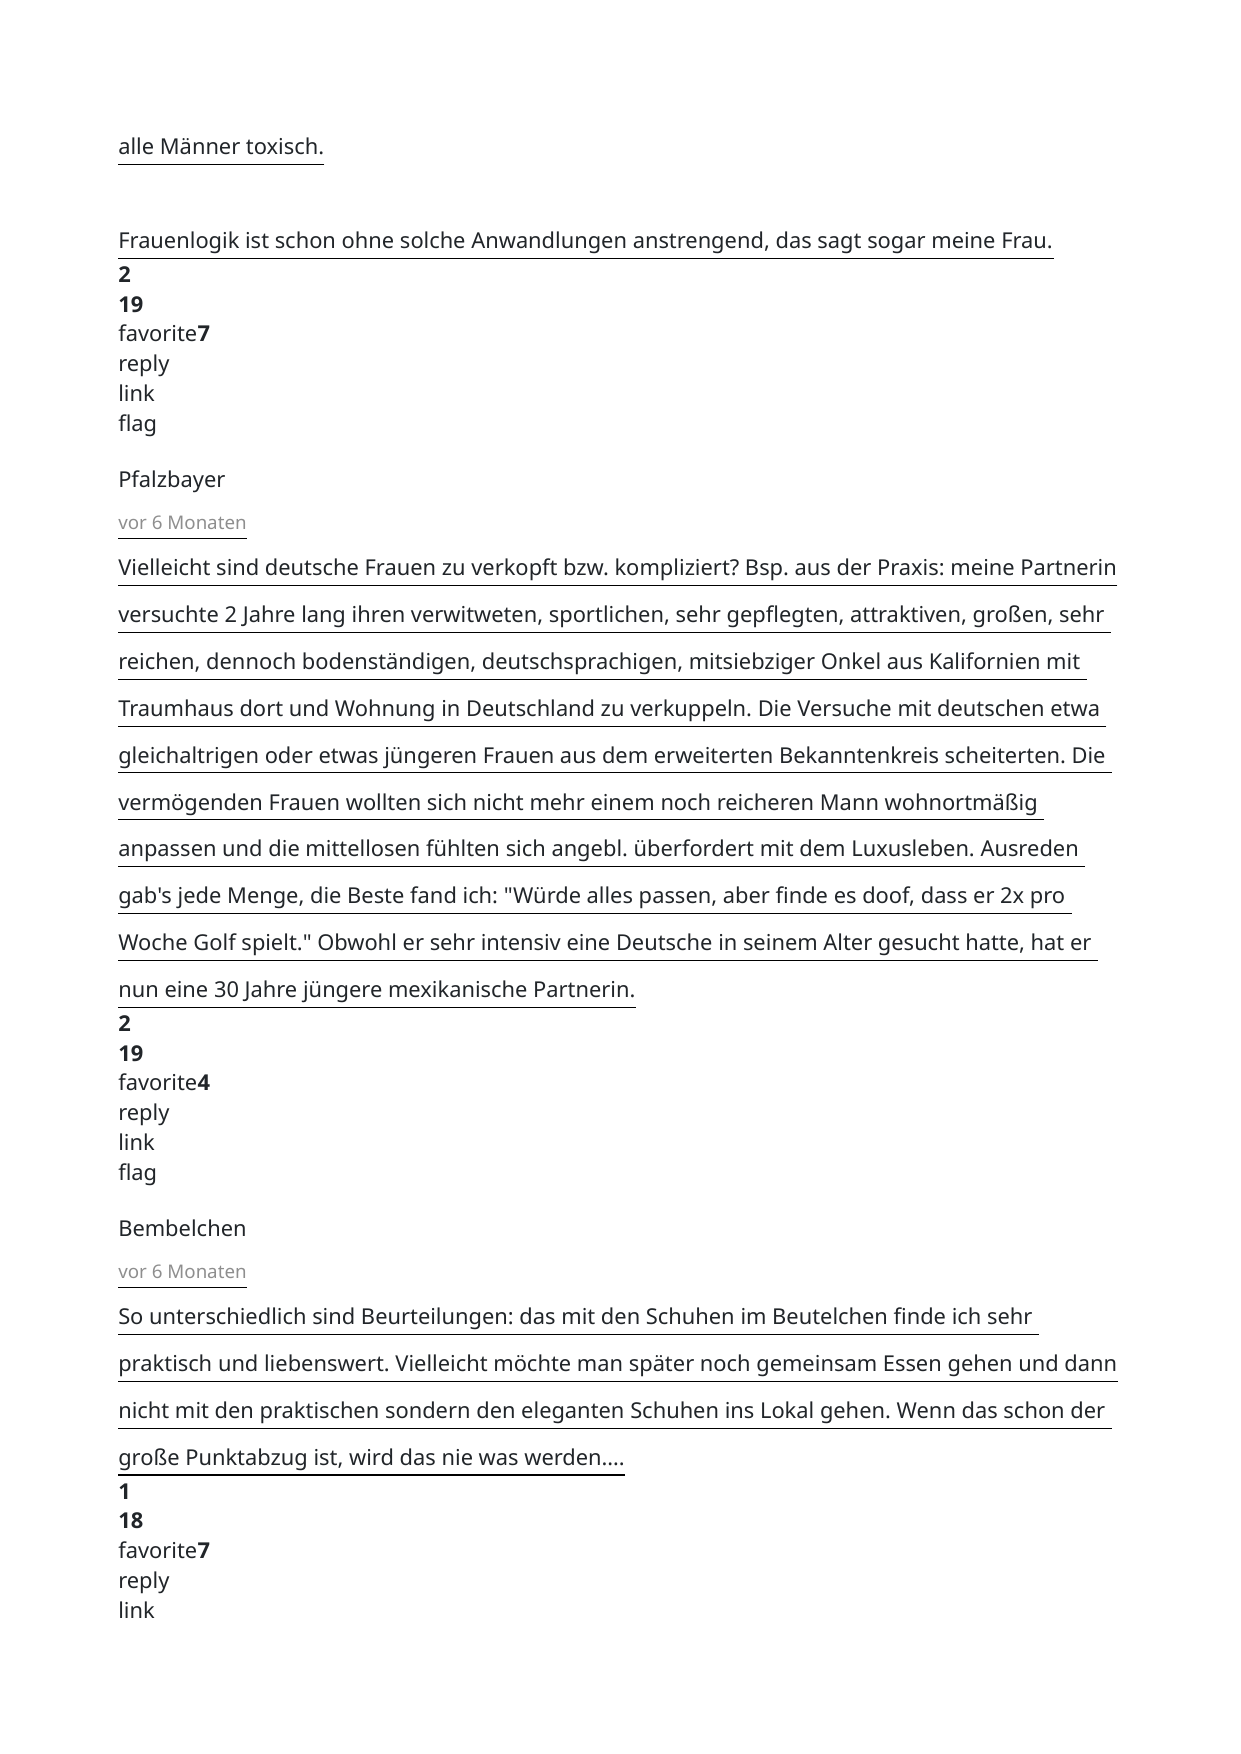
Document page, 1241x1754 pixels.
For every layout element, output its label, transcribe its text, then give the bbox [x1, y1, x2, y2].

text link [118, 378, 1122, 408]
text Vielleicht sind deutsche Frauen zu verkopft bzw. kompliziert? Bsp. aus der Praxis: meine Partnerin versuchte 2 Jahre lang ihren verwitweten, sportlichen, sehr gepflegten, attraktiven, großen, sehr reichen, dennoch bodenständigen, deutschsprachigen, mitsiebziger Onkel aus Kalifornien mit Traumhaus dort und Wohnung in Deutschland zu verkuppeln. Die Versuche mit deutschen etwa gleichaltrigen oder etwas jüngeren Frauen aus dem erweiterten Bekanntenkreis scheiterten. Die vermögenden Frauen wollten sich nicht mehr einem noch reicheren Mann wohnortmäßig anpassen und die mittellosen fühlten sich angebl. überfordert mit dem Luxusleben. Ausreden gab's jede Menge, die Beste fand ich: "Würde alles passen, aber finde es doof, dass er 2x pro Woche Golf spielt." Obwohl er sehr intensiv eine Deutsche in seinem Alter gesucht hatte, hat er nun eine 30 Jahre jüngere mexikanische Partnerin. [118, 539, 1122, 1008]
text favorite7 [118, 1535, 1122, 1565]
text link [118, 1127, 1122, 1157]
text reply [118, 348, 1122, 378]
text 2 [118, 1008, 1122, 1038]
text 19 [118, 288, 1122, 318]
text alle Männer toxisch. Frauenlogik ist schon ohne solche Anwandlungen anstrengend, das sagt sogar meine Frau. [118, 118, 1122, 259]
text 19 [118, 1038, 1122, 1067]
text vor 6 Monaten [118, 1258, 1122, 1288]
text reply [118, 1565, 1122, 1595]
text flag [118, 408, 1122, 437]
text 18 [118, 1505, 1122, 1535]
text favorite7 [118, 318, 1122, 348]
text link [118, 1595, 1122, 1624]
text favorite4 [118, 1067, 1122, 1097]
text 2 [118, 259, 1122, 288]
text Pfalzbayer [118, 453, 1114, 494]
text 1 [118, 1476, 1122, 1505]
text flag [118, 1157, 1122, 1187]
text So unterschiedlich sind Beurteilungen: das mit den Schuhen im Beutelchen finde ich sehr praktisch und liebenswert. Vielleicht möchte man später noch gemeinsam Essen gehen und dann nicht mit den praktischen sondern den eleganten Schuhen ins Lokal gehen. Wenn das schon der große Punktabzug ist, wird das nie was werden…. [118, 1288, 1122, 1476]
text vor 6 Monaten [118, 509, 1122, 539]
text Bembelchen [118, 1202, 1114, 1243]
text reply [118, 1097, 1122, 1127]
